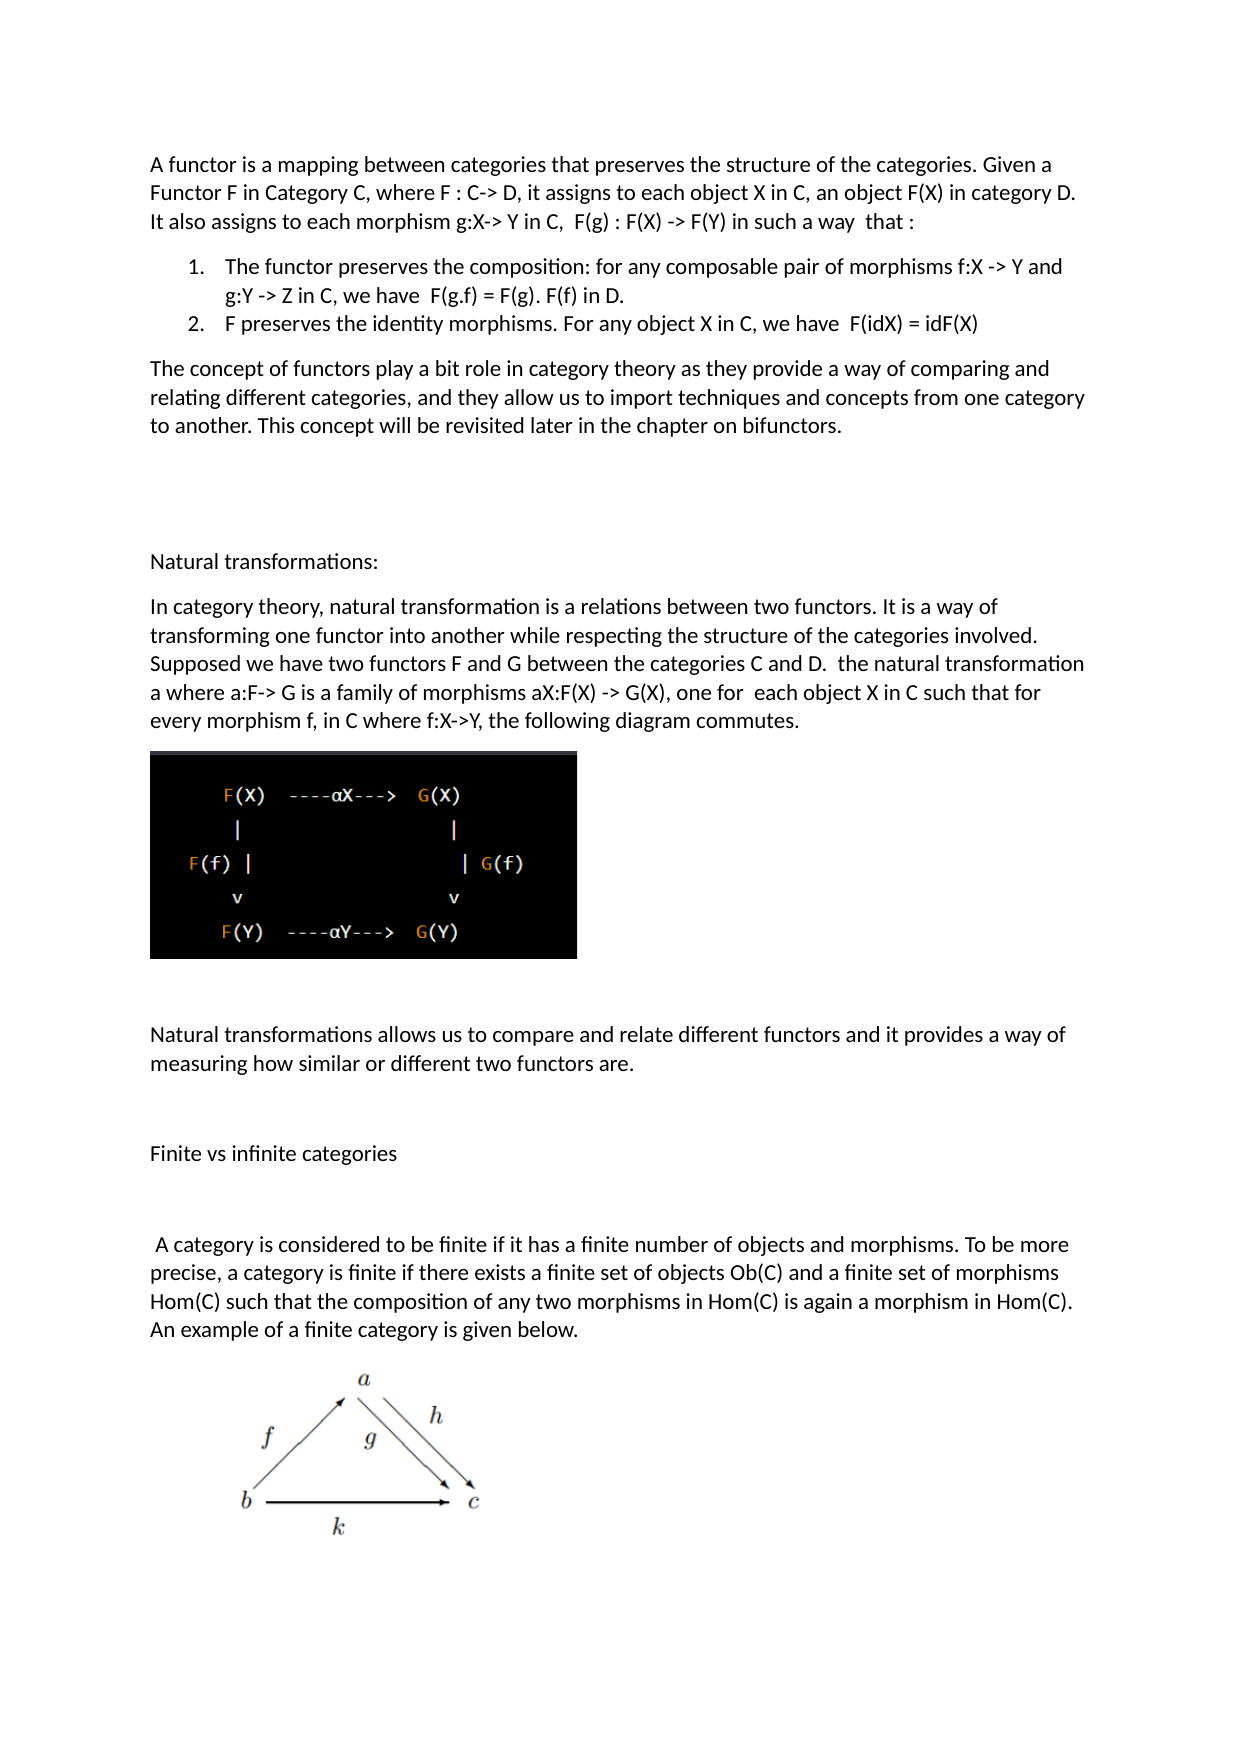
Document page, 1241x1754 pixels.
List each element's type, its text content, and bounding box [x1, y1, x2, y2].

text A functor is a mapping between categories that preserves the structure of the categories. Given a Functor F in Category C, where F : C-> D, it assigns to each object X in C, an object F(X) in category D. It also assigns to each morphism g:X-> Y in C, F(g) : F(X) -> F(Y) in such a way that : [150, 150, 1090, 235]
text Finite vs infinite categories [150, 1139, 1090, 1167]
text The concept of functors play a bit role in category theory as they provide a way of comparing and relating different categories, and they allow us to import techniques and concepts from one category to another. This concept will be revisited later in the chapter on bifunctors. [150, 354, 1090, 440]
text A category is considered to be finite if it has a finite number of objects and morphisms. To be more precise, a category is finite if there exists a finite set of objects Ob(C) and a finite set of morphisms Hom(C) such that the composition of any two morphisms in Hom(C) is again a morphism in Hom(C). An example of a finite category is given below. [150, 1230, 1090, 1343]
list F preserves the identity morphisms. For any object X in C, we have F(idX) = idF(X) [187, 309, 1090, 337]
list The functor preserves the composition: for any composable pair of morphisms f:X -> Y and g:Y -> Z in C, we have F(g.f) = F(g). F(f) in D. [187, 252, 1090, 309]
text Natural transformations: [150, 547, 1090, 575]
text In category theory, natural transformation is a relations between two functors. It is a way of transforming one functor into another while respecting the structure of the categories involved. Supposed we have two functors F and G between the categories C and D. the natural transformation a where a:F-> G is a family of morphisms aX:F(X) -> G(X), one for each object X in C such that for every morphism f, in C where f:X->Y, the following diagram commutes. [150, 592, 1090, 735]
text Natural transformations allows us to compare and relate different functors and it provides a way of measuring how similar or different two functors are. [150, 1021, 1090, 1077]
